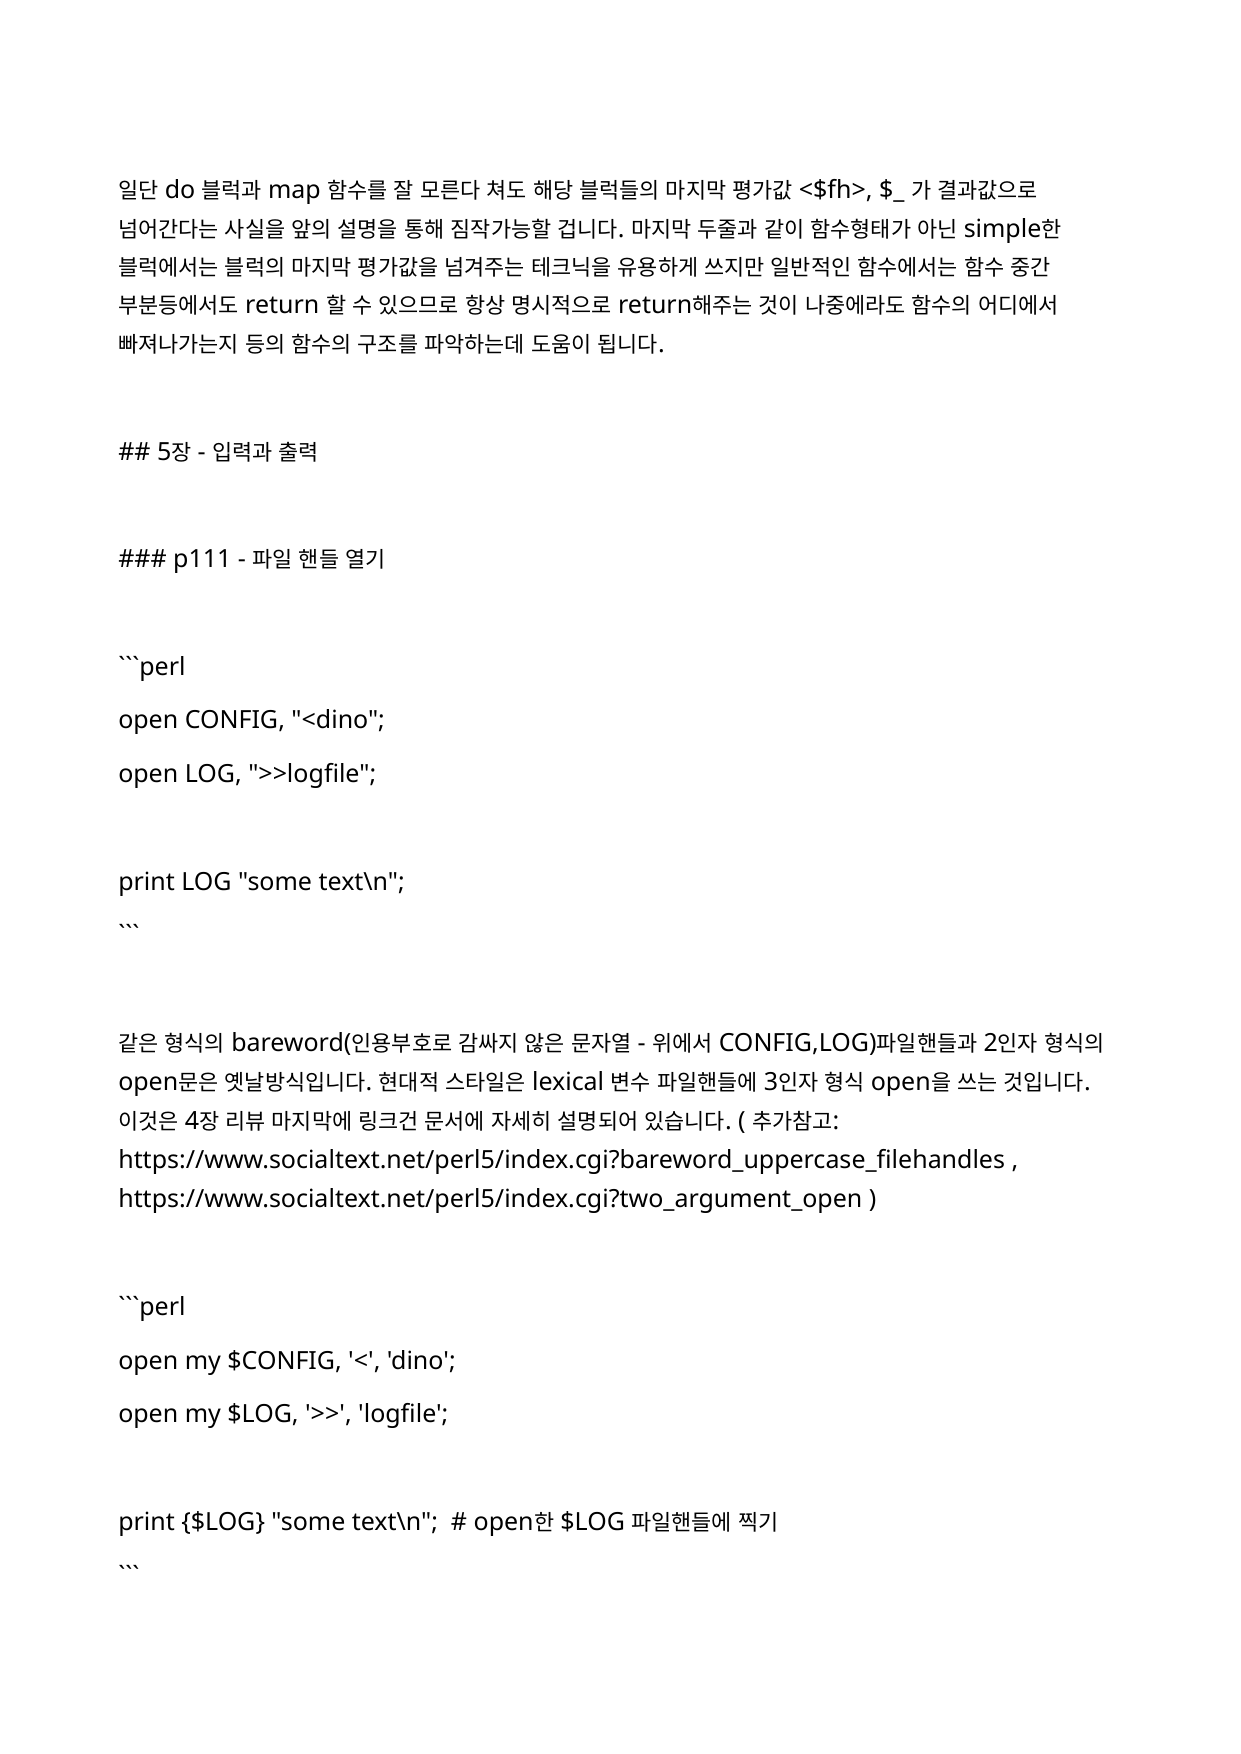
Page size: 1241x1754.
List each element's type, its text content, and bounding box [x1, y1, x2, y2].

text open LOG, ">>logfile"; [118, 756, 1122, 790]
text ```perl [118, 1289, 1122, 1323]
text 일단 do 블럭과 map 함수를 잘 모른다 쳐도 해당 블럭들의 마지막 평가값 <$fh>, $_ 가 결과값으로 넘어간다는 사실을 앞의 설명을 통해 짐작가능할 겁니다. 마지막 두줄과 같이 함수형태가 아닌 simple한 블럭에서는 블럭의 마지막 평가값을 넘겨주는 테크닉을 유용하게 쓰지만 일반적인 함수에서는 함수 중간 부분등에서도 return 할 수 있으므로 항상 명시적으로 return해주는 것이 나중에라도 함수의 어디에서 빠져나가는지 등의 함수의 구조를 파악하는데 도움이 됩니다. [118, 172, 1122, 360]
text open my $LOG, '>>', 'logfile'; [118, 1396, 1122, 1430]
text ``` [118, 917, 1122, 951]
text ## 5장 - 입력과 출력 [118, 433, 1122, 467]
text print LOG "some text\n"; [118, 863, 1122, 897]
text print {$LOG} "some text\n"; # open한 $LOG 파일핸들에 찍기 [118, 1504, 1122, 1538]
text ``` [118, 1557, 1122, 1591]
text ### p111 - 파일 핸들 열기 [118, 541, 1122, 575]
text open CONFIG, "<dino"; [118, 702, 1122, 736]
text ```perl [118, 648, 1122, 682]
text 같은 형식의 bareword(인용부호로 감싸지 않은 문자열 - 위에서 CONFIG,LOG)파일핸들과 2인자 형식의 open문은 옛날방식입니다. 현대적 스타일은 lexical 변수 파일핸들에 3인자 형식 open을 쓰는 것입니다. 이것은 4장 리뷰 마지막에 링크건 문서에 자세히 설명되어 있습니다. ( 추가참고: https://www.socialtext.net/perl5/index.cgi?bareword_uppercase_filehandles , https://www.socialtext.net/perl5/index.cgi?two_argument_open ) [118, 1024, 1122, 1215]
text open my $CONFIG, '<', 'dino'; [118, 1342, 1122, 1376]
